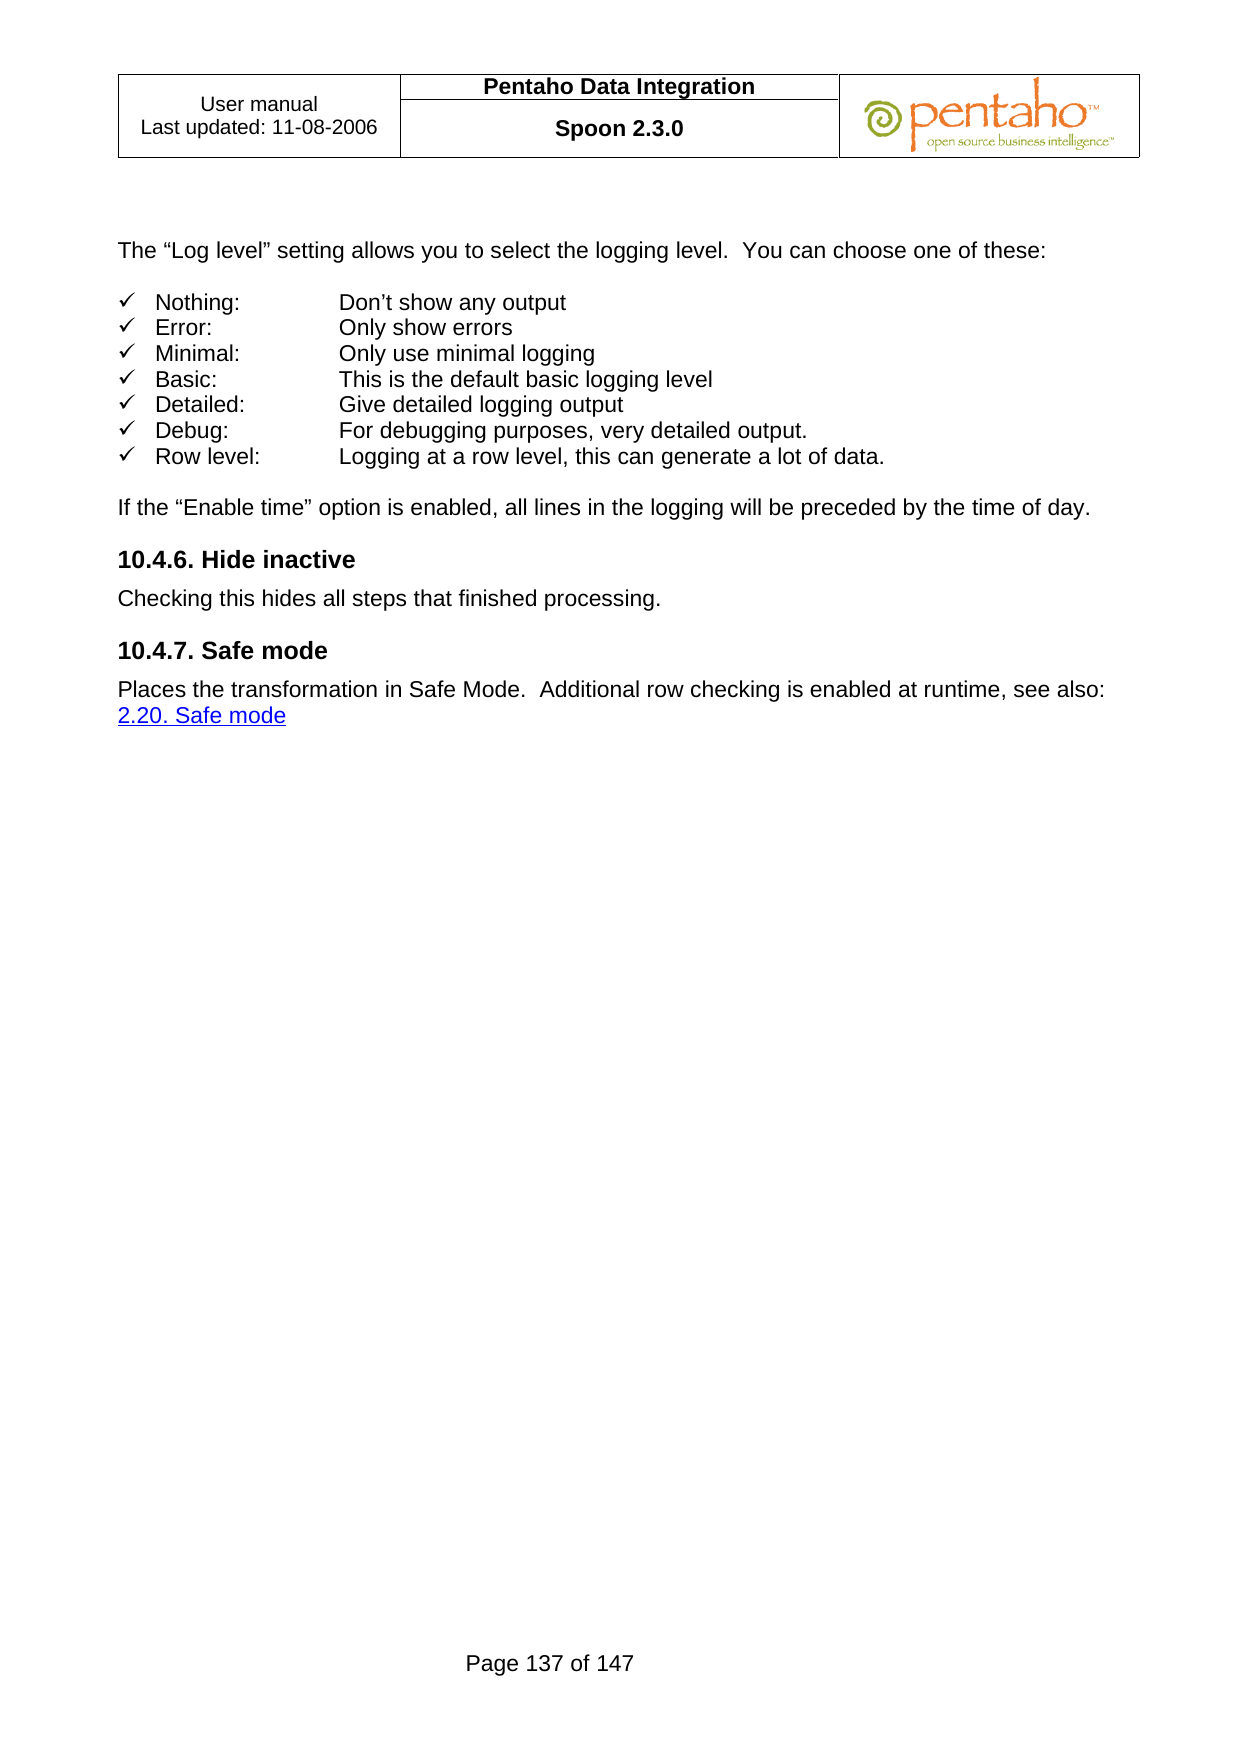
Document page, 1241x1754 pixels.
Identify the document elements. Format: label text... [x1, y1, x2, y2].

text If the “Enable time” option is enabled, all lines in the logging will be preceded by the time of day. [117, 495, 1137, 520]
list Debug: For debugging purposes, very detailed output. [117, 418, 1137, 444]
list Error: Only show errors [117, 315, 1137, 341]
list Minimal: Only use minimal logging [117, 341, 1137, 366]
list Nothing: Don’t show any output [117, 289, 1137, 315]
list Row level: Logging at a row level, this can generate a lot of data. [117, 444, 1137, 469]
subtitle Safe mode [117, 636, 1137, 664]
list Basic: This is the default basic logging level [117, 366, 1137, 392]
list Detailed: Give detailed logging output [117, 392, 1137, 418]
text Checking this hides all steps that finished processing. [117, 586, 1137, 611]
subtitle Hide inactive [117, 545, 1137, 573]
text The “Log level” setting allows you to select the logging level. You can choose one of these: [117, 238, 1137, 264]
text Places the transformation in Safe Mode. Additional row checking is enabled at runtime, see also: 2.20. Safe mode [117, 677, 1137, 728]
